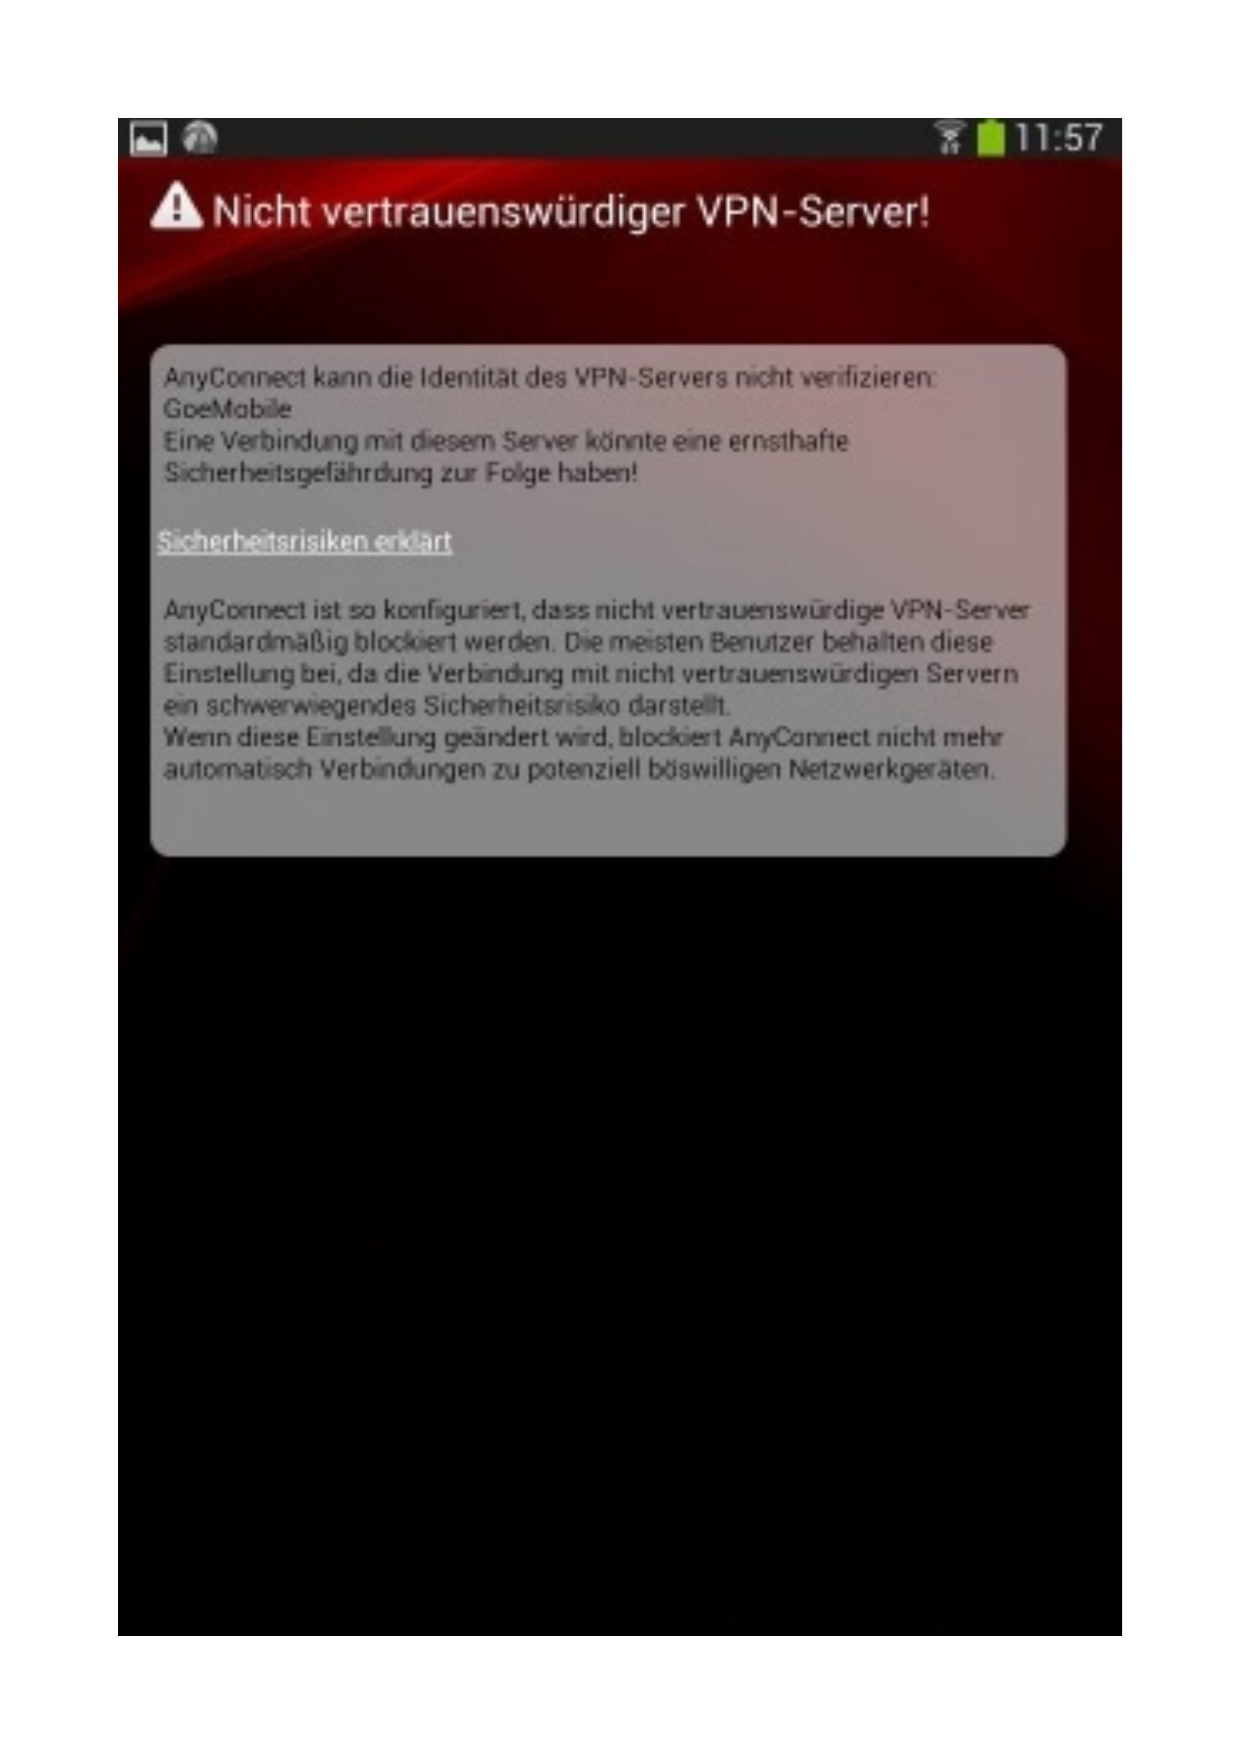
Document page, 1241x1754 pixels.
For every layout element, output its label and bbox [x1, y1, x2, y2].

picture [118, 118, 1123, 1636]
